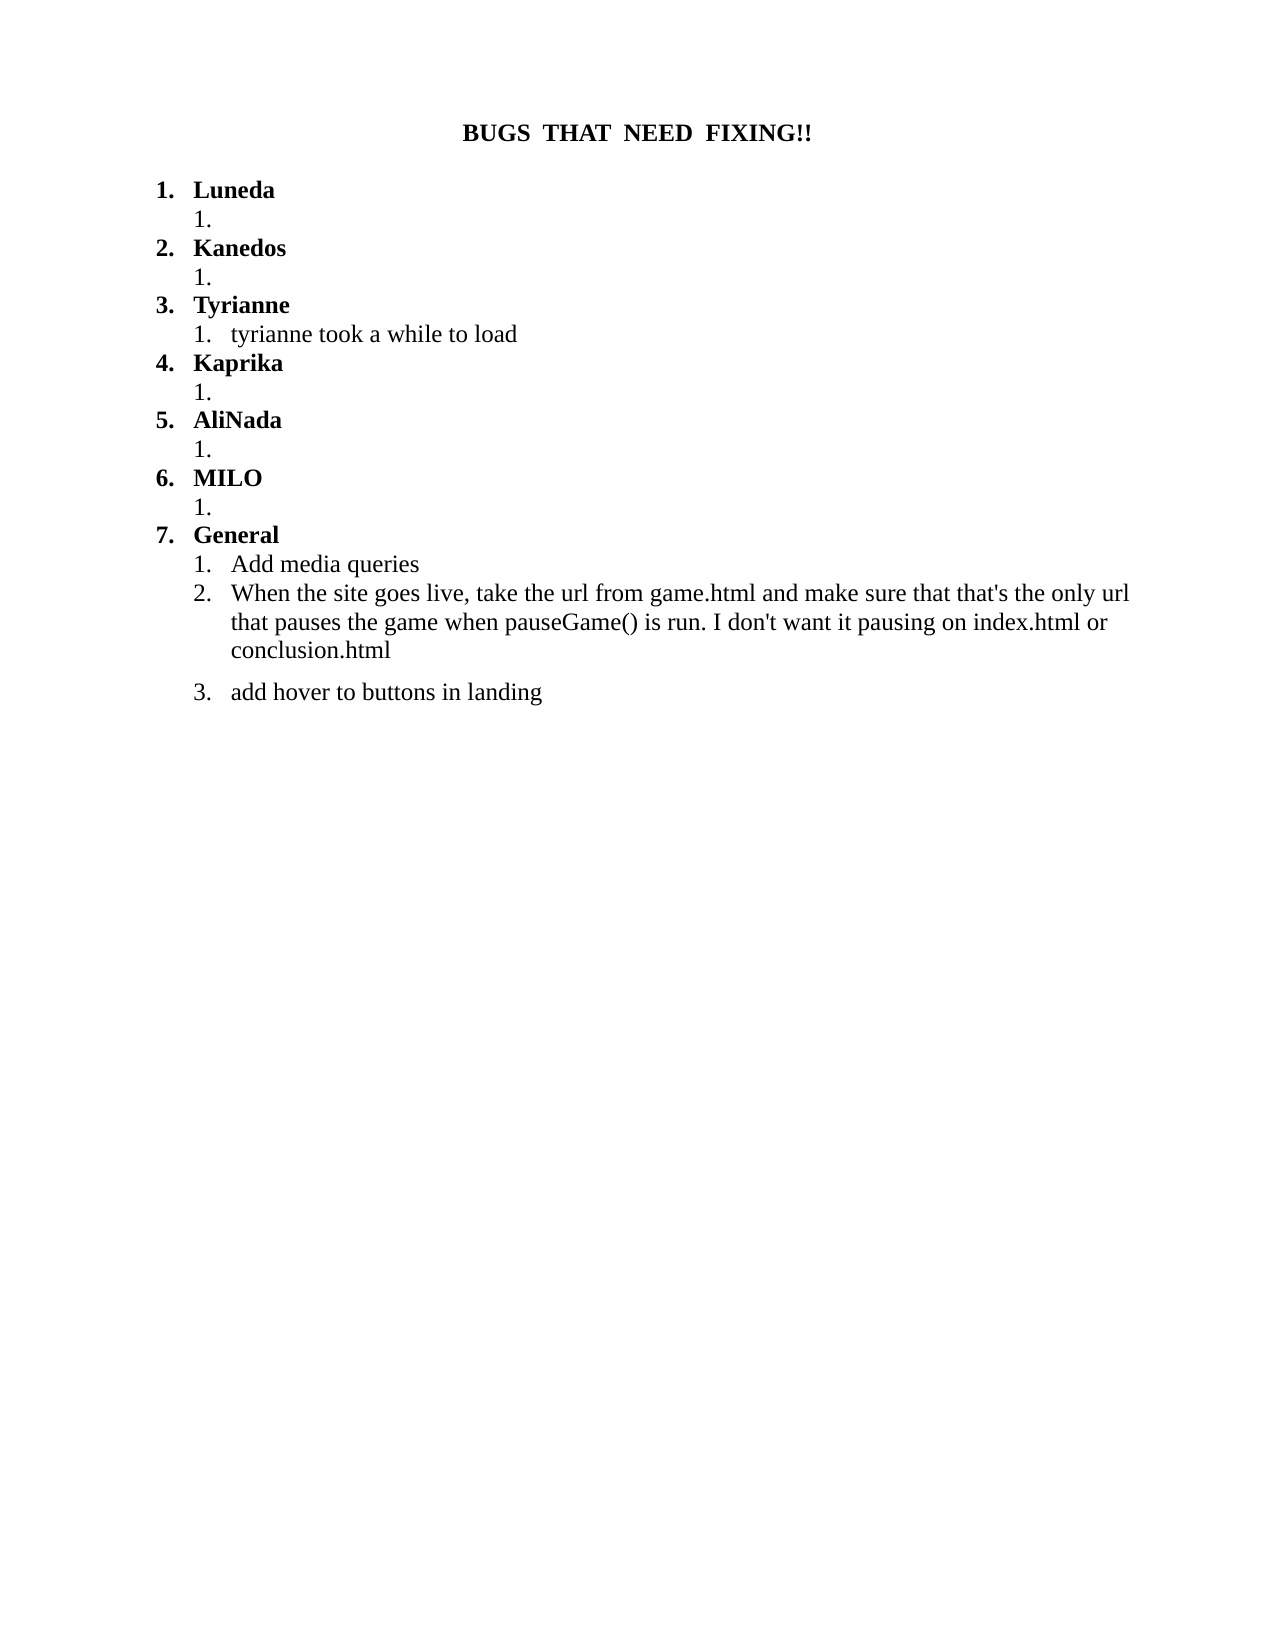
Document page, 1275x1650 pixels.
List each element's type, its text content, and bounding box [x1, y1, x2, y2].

text BUGS THAT NEED FIXING!! [118, 118, 1157, 147]
list Add media queries [193, 549, 1157, 578]
list tyrianne took a while to load [193, 319, 1157, 348]
list Kaprika [156, 348, 1157, 377]
list General [156, 521, 1157, 549]
list AliNada [156, 406, 1157, 434]
list MILO [156, 463, 1157, 492]
list When the site goes live, take the url from game.html and make sure that that's the only url that pauses the game when pauseGame() is run. I don't want it pausing on index.html or conclusion.html [193, 578, 1157, 664]
list add hover to buttons in landing [193, 677, 1157, 706]
list Luneda [156, 176, 1157, 204]
list Tyrianne [156, 291, 1157, 319]
list Kanedos [156, 233, 1157, 262]
